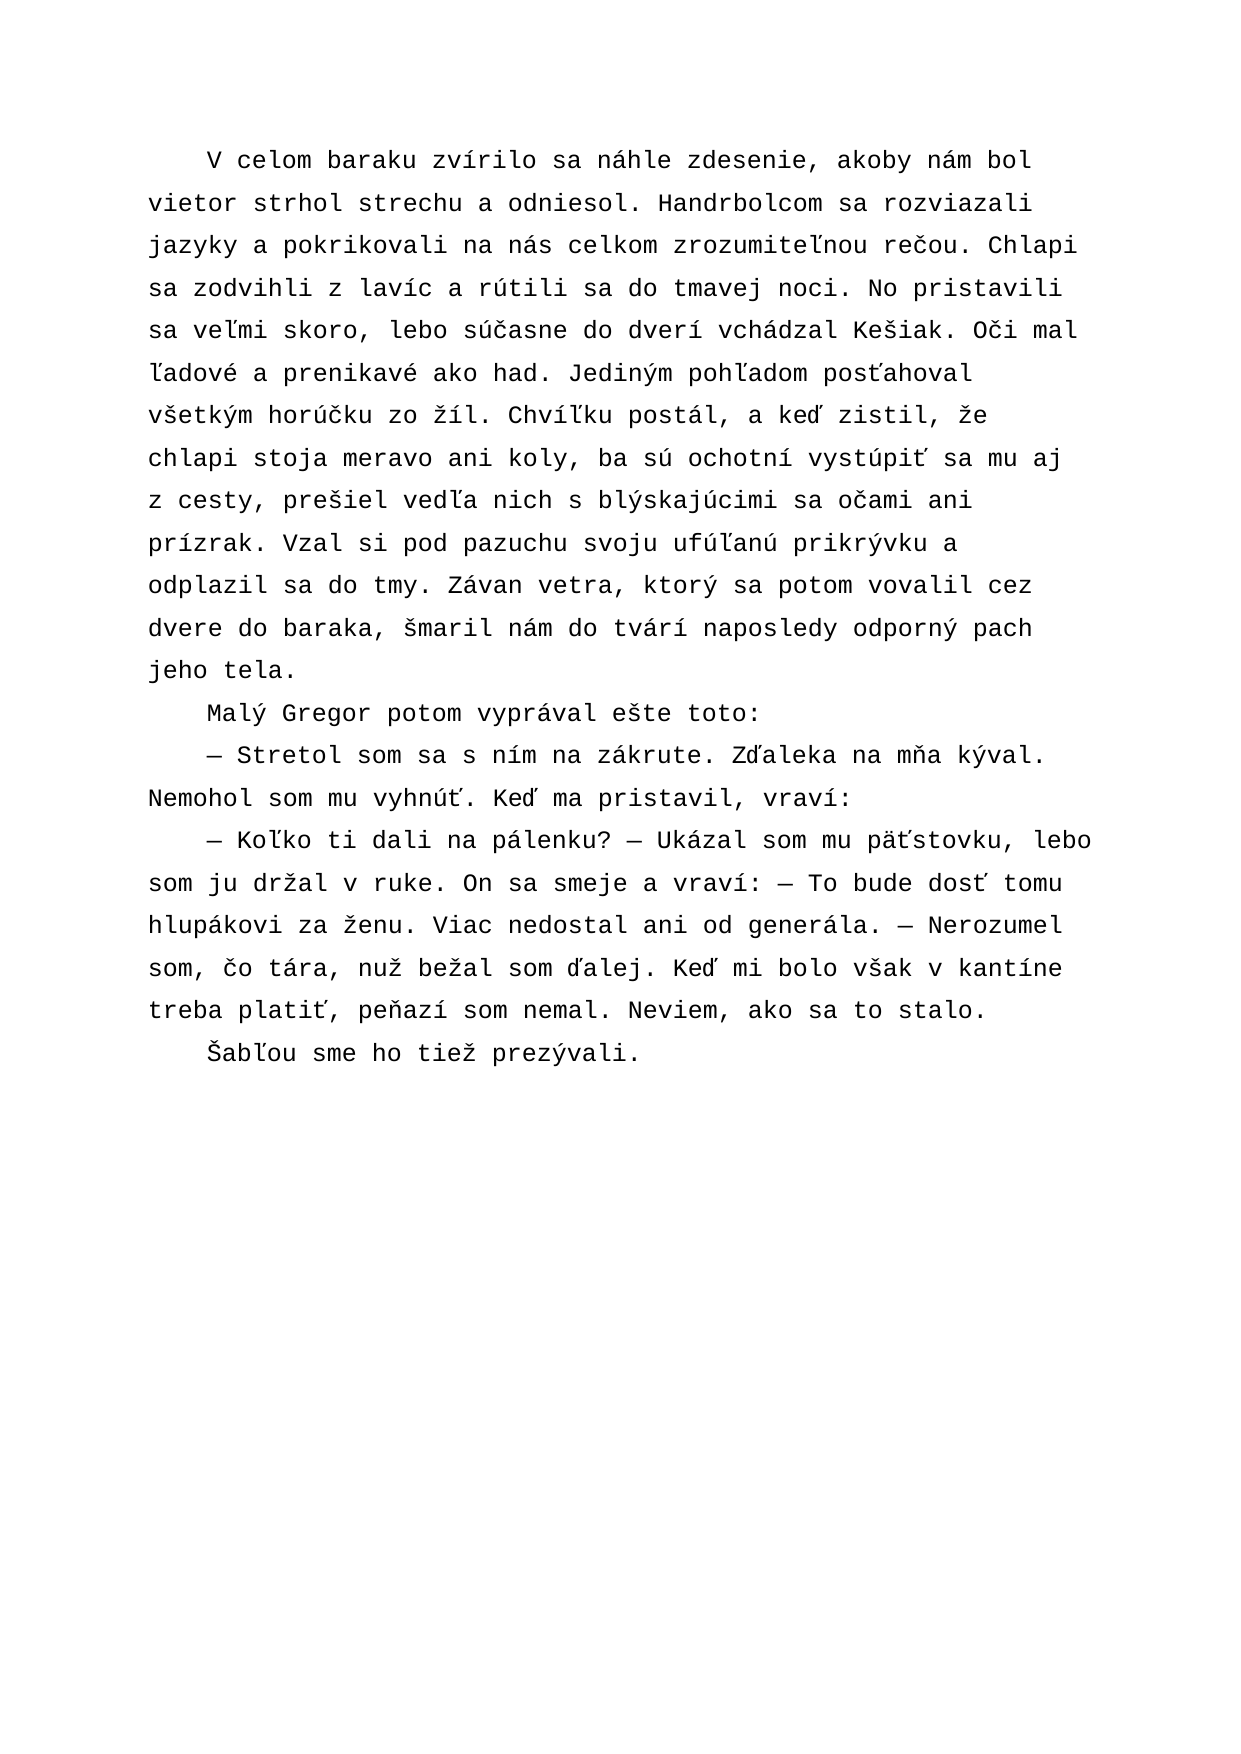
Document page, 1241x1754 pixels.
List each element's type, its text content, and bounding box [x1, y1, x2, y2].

text — Koľko ti dali na pálenku? — Ukázal som mu päťstovku, lebo som ju držal v ruke. On sa smeje a vraví: — To bude dosť tomu hlupákovi za ženu. Viac nedostal ani od generála. — Nerozumel som, čo tára, nuž bežal som ďalej. Keď mi bolo však v kantíne treba platiť, peňazí som nemal. Neviem, ako sa to stalo. [148, 828, 1092, 1026]
text V celom baraku zvírilo sa náhle zdesenie, akoby nám bol vietor strhol strechu a odniesol. Handrbolcom sa rozviazali jazyky a pokrikovali na nás celkom zrozumiteľnou rečou. Chlapi sa zodvihli z lavíc a rútili sa do tmavej noci. No pristavili sa veľmi skoro, lebo súčasne do dverí vchádzal Kešiak. Oči mal ľadové a prenikavé ako had. Jediným pohľadom posťahoval všetkým horúčku zo žíl. Chvíľku postál, a keď zistil, že chlapi stoja meravo ani koly, ba sú ochotní vystúpiť sa mu aj z cesty, prešiel vedľa nich s blýskajúcimi sa očami ani prízrak. Vzal si pod pazuchu svoju ufúľanú prikrývku a odplazil sa do tmy. Závan vetra, ktorý sa potom vovalil cez dvere do baraka, šmaril nám do tvárí naposledy odporný pach jeho tela. [148, 148, 1092, 686]
text Šabľou sme ho tiež prezývali. [148, 1040, 1092, 1068]
text Malý Gregor potom vyprával ešte toto: [148, 700, 1092, 728]
text — Stretol som sa s ním na zákrute. Zďaleka na mňa kýval. Nemohol som mu vyhnúť. Keď ma pristavil, vraví: [148, 743, 1092, 813]
